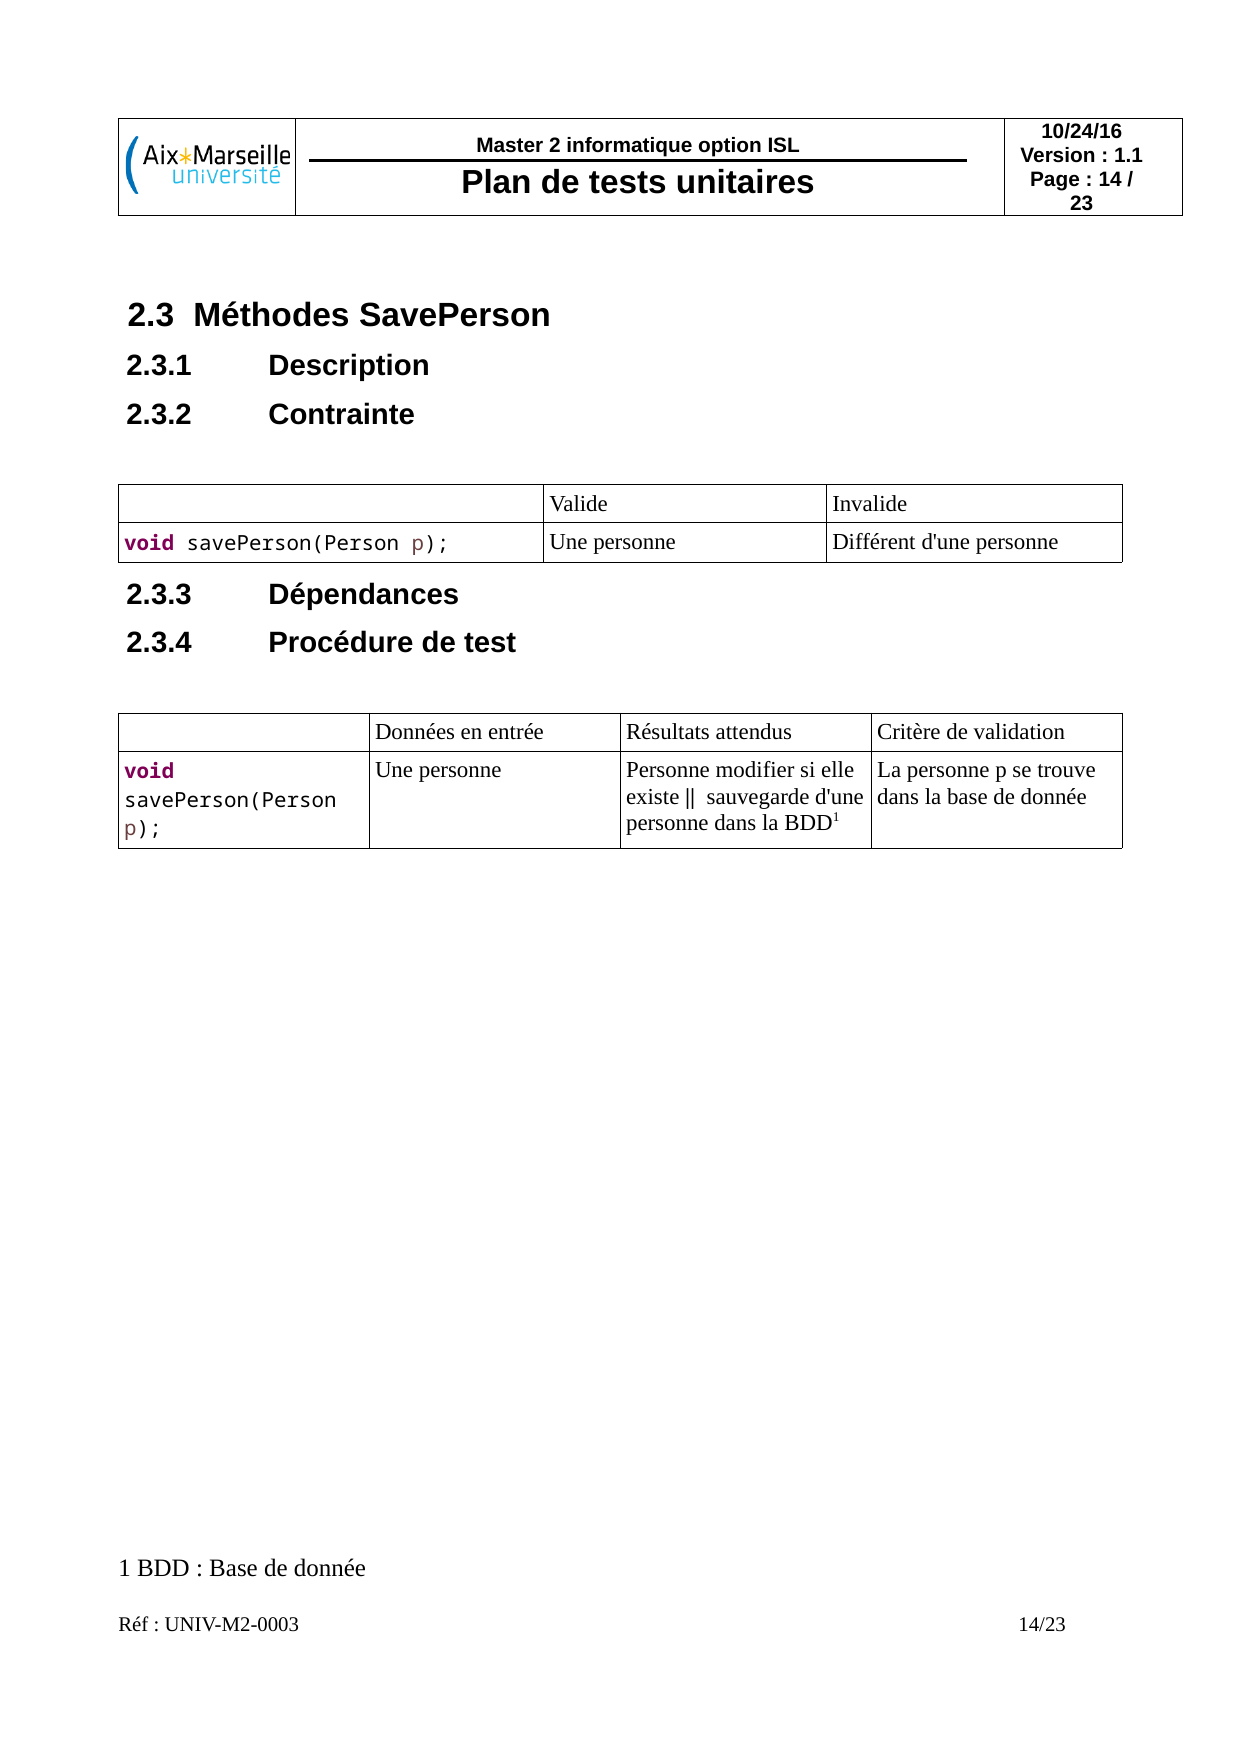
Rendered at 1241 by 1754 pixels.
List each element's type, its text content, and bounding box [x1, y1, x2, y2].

subtitle Méthodes SavePerson [118, 295, 1122, 334]
table_header [119, 714, 369, 751]
table_header Valide [544, 485, 826, 522]
table_cell La personne p se trouve dans la base de donnée [872, 752, 1122, 847]
subtitle Description [118, 348, 1122, 382]
table_cell Différent d'une personne [827, 523, 1122, 562]
table_cell Une personne [544, 523, 826, 562]
subtitle Dépendances [118, 577, 1122, 611]
table_header Invalide [827, 485, 1122, 522]
subtitle Procédure de test [118, 625, 1122, 659]
table_cell void savePerson(Person p); [119, 523, 543, 562]
picture [125, 136, 290, 194]
table_header Données en entrée [370, 714, 620, 751]
table_cell Personne modifier si elle existe || sauvegarde d'une personne dans la BDD [621, 752, 871, 847]
table_header [119, 485, 543, 522]
table_cell void savePerson(Person p); [119, 752, 369, 847]
table_cell Une personne [370, 752, 620, 847]
table_header Résultats attendus [621, 714, 871, 751]
subtitle Contrainte [118, 397, 1122, 430]
table_header Critère de validation [872, 714, 1122, 751]
